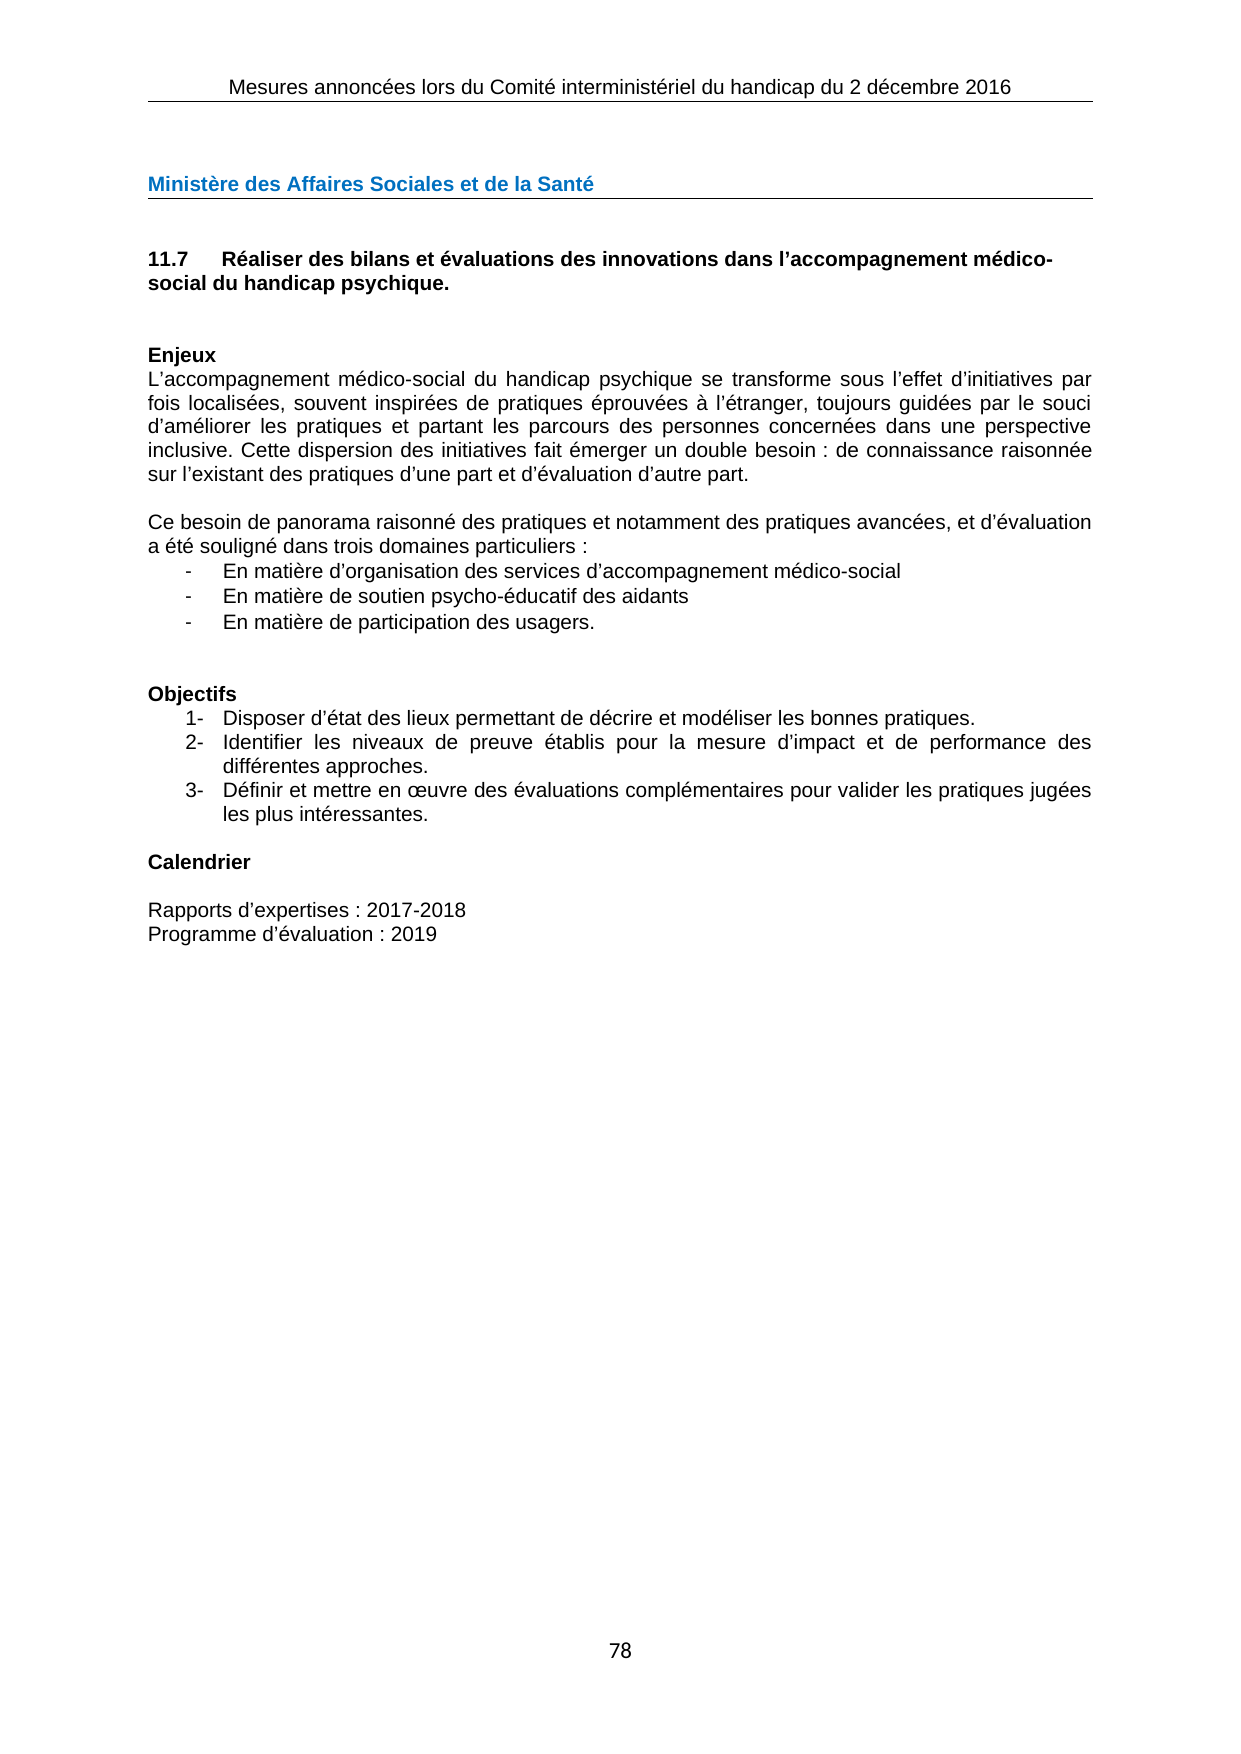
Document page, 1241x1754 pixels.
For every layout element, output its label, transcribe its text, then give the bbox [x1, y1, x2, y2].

text Rapports d’expertises : 2017-2018 [148, 898, 1093, 922]
list Identifier les niveaux de preuve établis pour la mesure d’impact et de performance des différentes approches. [185, 730, 1093, 778]
text Calendrier [148, 850, 1093, 874]
list En matière de soutien psycho-éducatif des aidants [185, 583, 1093, 609]
text Ministère des Affaires Sociales et de la Santé [148, 172, 1093, 198]
list Définir et mettre en œuvre des évaluations complémentaires pour valider les pratiques jugées les plus intéressantes. [185, 778, 1093, 826]
list Disposer d’état des lieux permettant de décrire et modéliser les bonnes pratiques. [185, 706, 1093, 730]
text Programme d’évaluation : 2019 [148, 922, 1093, 946]
list En matière d’organisation des services d’accompagnement médico-social [185, 558, 1093, 583]
text Ce besoin de panorama raisonné des pratiques et notamment des pratiques avancées, et d’évaluation a été souligné dans trois domaines particuliers : [148, 510, 1093, 558]
text Objectifs [148, 682, 1093, 706]
list En matière de participation des usagers. [185, 609, 1093, 634]
text Enjeux [148, 342, 1093, 366]
text L’accompagnement médico-social du handicap psychique se transforme sous l’effet d’initiatives par fois localisées, souvent inspirées de pratiques éprouvées à l’étranger, toujours guidées par le souci d’améliorer les pratiques et partant les parcours des personnes concernées dans une perspective inclusive. Cette dispersion des initiatives fait émerger un double besoin : de connaissance raisonnée sur l’existant des pratiques d’une part et d’évaluation d’autre part. [148, 366, 1093, 486]
text 11.7 Réaliser des bilans et évaluations des innovations dans l’accompagnement médico-social du handicap psychique. [148, 247, 1093, 294]
